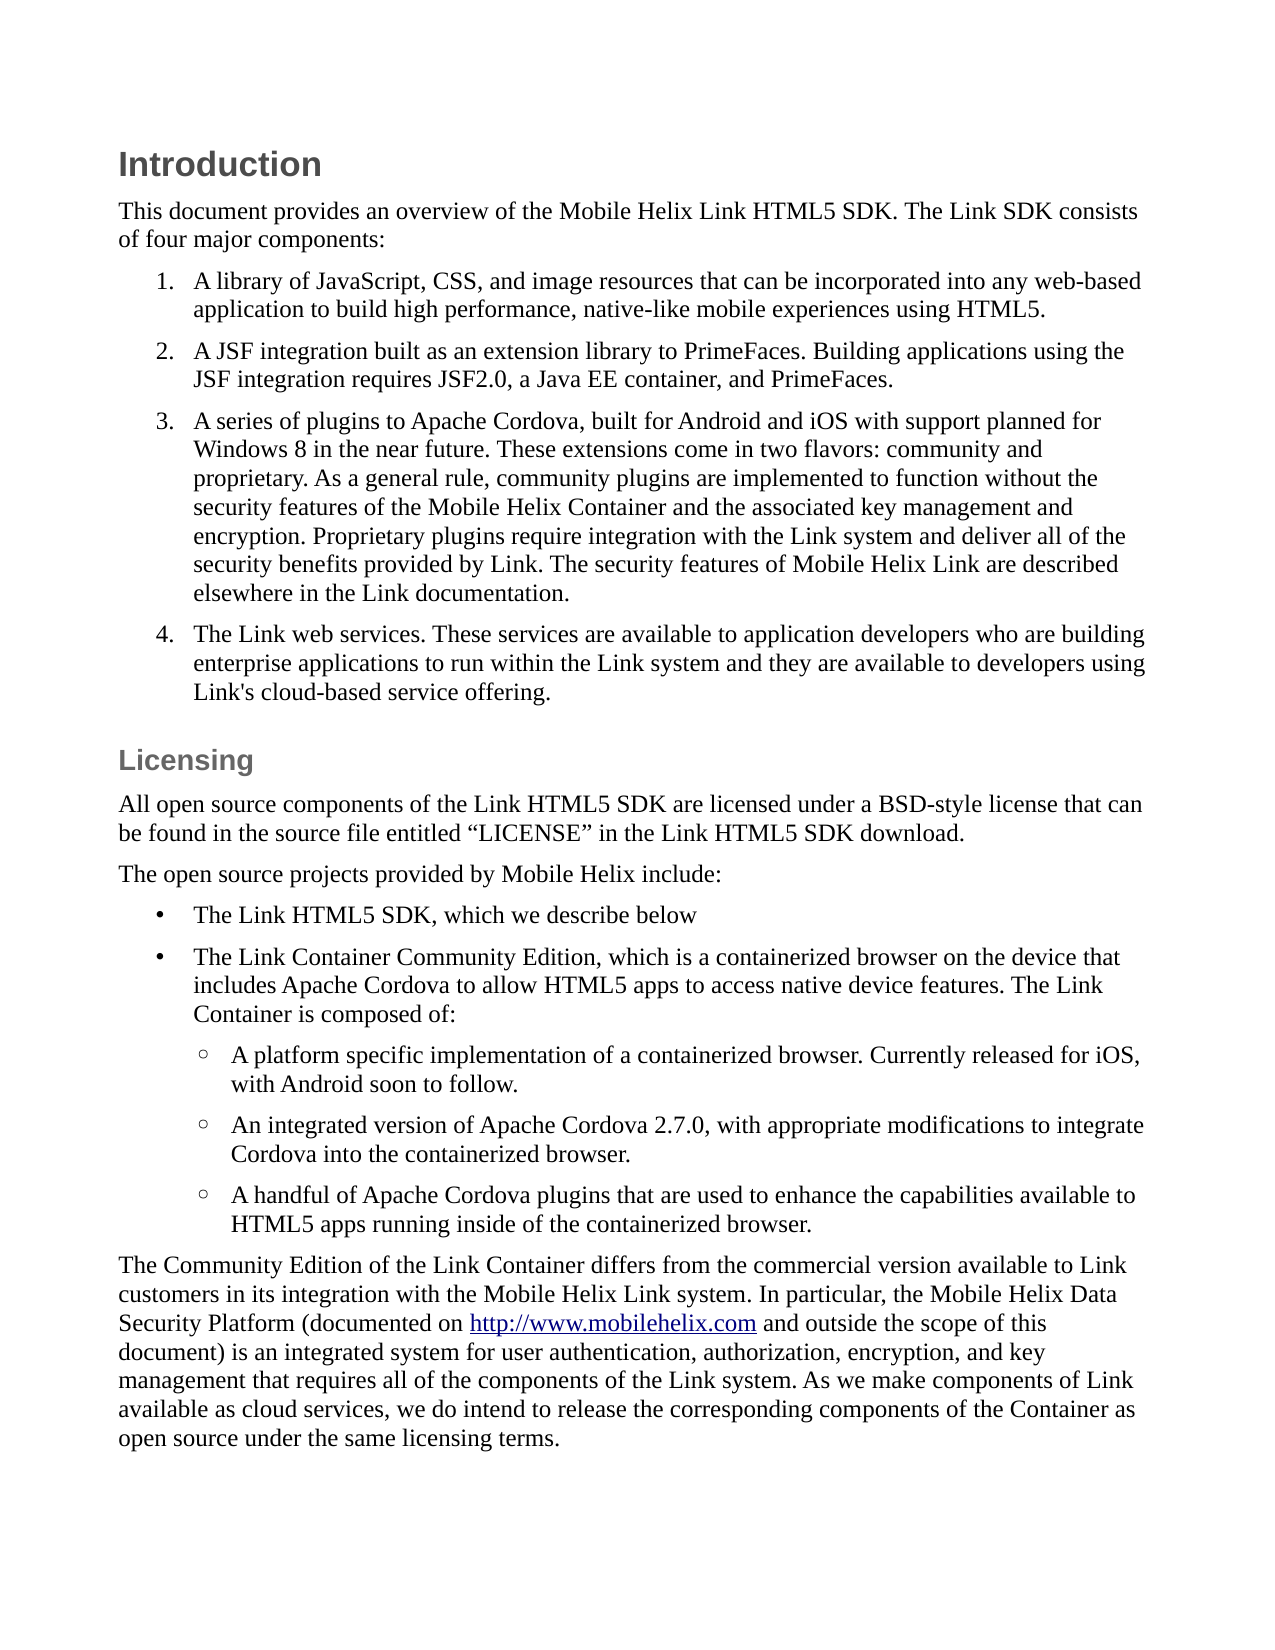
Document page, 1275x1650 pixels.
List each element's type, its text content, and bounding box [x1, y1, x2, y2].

text All open source components of the Link HTML5 SDK are licensed under a BSD-style license that can be found in the source file entitled “LICENSE” in the Link HTML5 SDK download. [118, 789, 1157, 847]
list A handful of Apache Cordova plugins that are used to enhance the capabilities available to HTML5 apps running inside of the containerized browser. [193, 1181, 1157, 1238]
list The Link web services. These services are available to application developers who are building enterprise applications to run within the Link system and they are available to developers using Link's cloud-based service offering. [156, 619, 1157, 706]
subtitle Introduction [118, 143, 1157, 183]
list A JSF integration built as an extension library to PrimeFaces. Building applications using the JSF integration requires JSF2.0, a Java EE container, and PrimeFaces. [156, 336, 1157, 393]
list A library of JavaScript, CSS, and image resources that can be incorporated into any web-based application to build high performance, native-like mobile experiences using HTML5. [156, 266, 1157, 323]
text The open source projects provided by Mobile Helix include: [118, 859, 1157, 888]
list A platform specific implementation of a containerized browser. Currently released for iOS, with Android soon to follow. [193, 1041, 1157, 1098]
text The Community Edition of the Link Container differs from the commercial version available to Link customers in its integration with the Mobile Helix Link system. In particular, the Mobile Helix Data Security Platform (documented on http://www.mobilehelix.com and outside the scope of this document) is an integrated system for user authentication, authorization, encryption, and key management that requires all of the components of the Link system. As we make components of Link available as cloud services, we do intend to release the corresponding components of the Container as open source under the same licensing terms. [118, 1251, 1157, 1452]
list A series of plugins to Apache Cordova, built for Android and iOS with support planned for Windows 8 in the near future. These extensions come in two flavors: community and proprietary. As a general rule, community plugins are implemented to function without the security features of the Mobile Helix Container and the associated key management and encryption. Proprietary plugins require integration with the Link system and deliver all of the security benefits provided by Link. The security features of Mobile Helix Link are described elsewhere in the Link documentation. [156, 406, 1157, 607]
text This document provides an overview of the Mobile Helix Link HTML5 SDK. The Link SDK consists of four major components: [118, 196, 1157, 253]
list The Link Container Community Edition, which is a containerized browser on the device that includes Apache Cordova to allow HTML5 apps to access native device features. The Link Container is composed of: [156, 942, 1157, 1028]
list The Link HTML5 SDK, which we describe below [156, 901, 1157, 929]
subtitle Licensing [118, 743, 1157, 777]
list An integrated version of Apache Cordova 2.7.0, with appropriate modifications to integrate Cordova into the containerized browser. [193, 1111, 1157, 1168]
